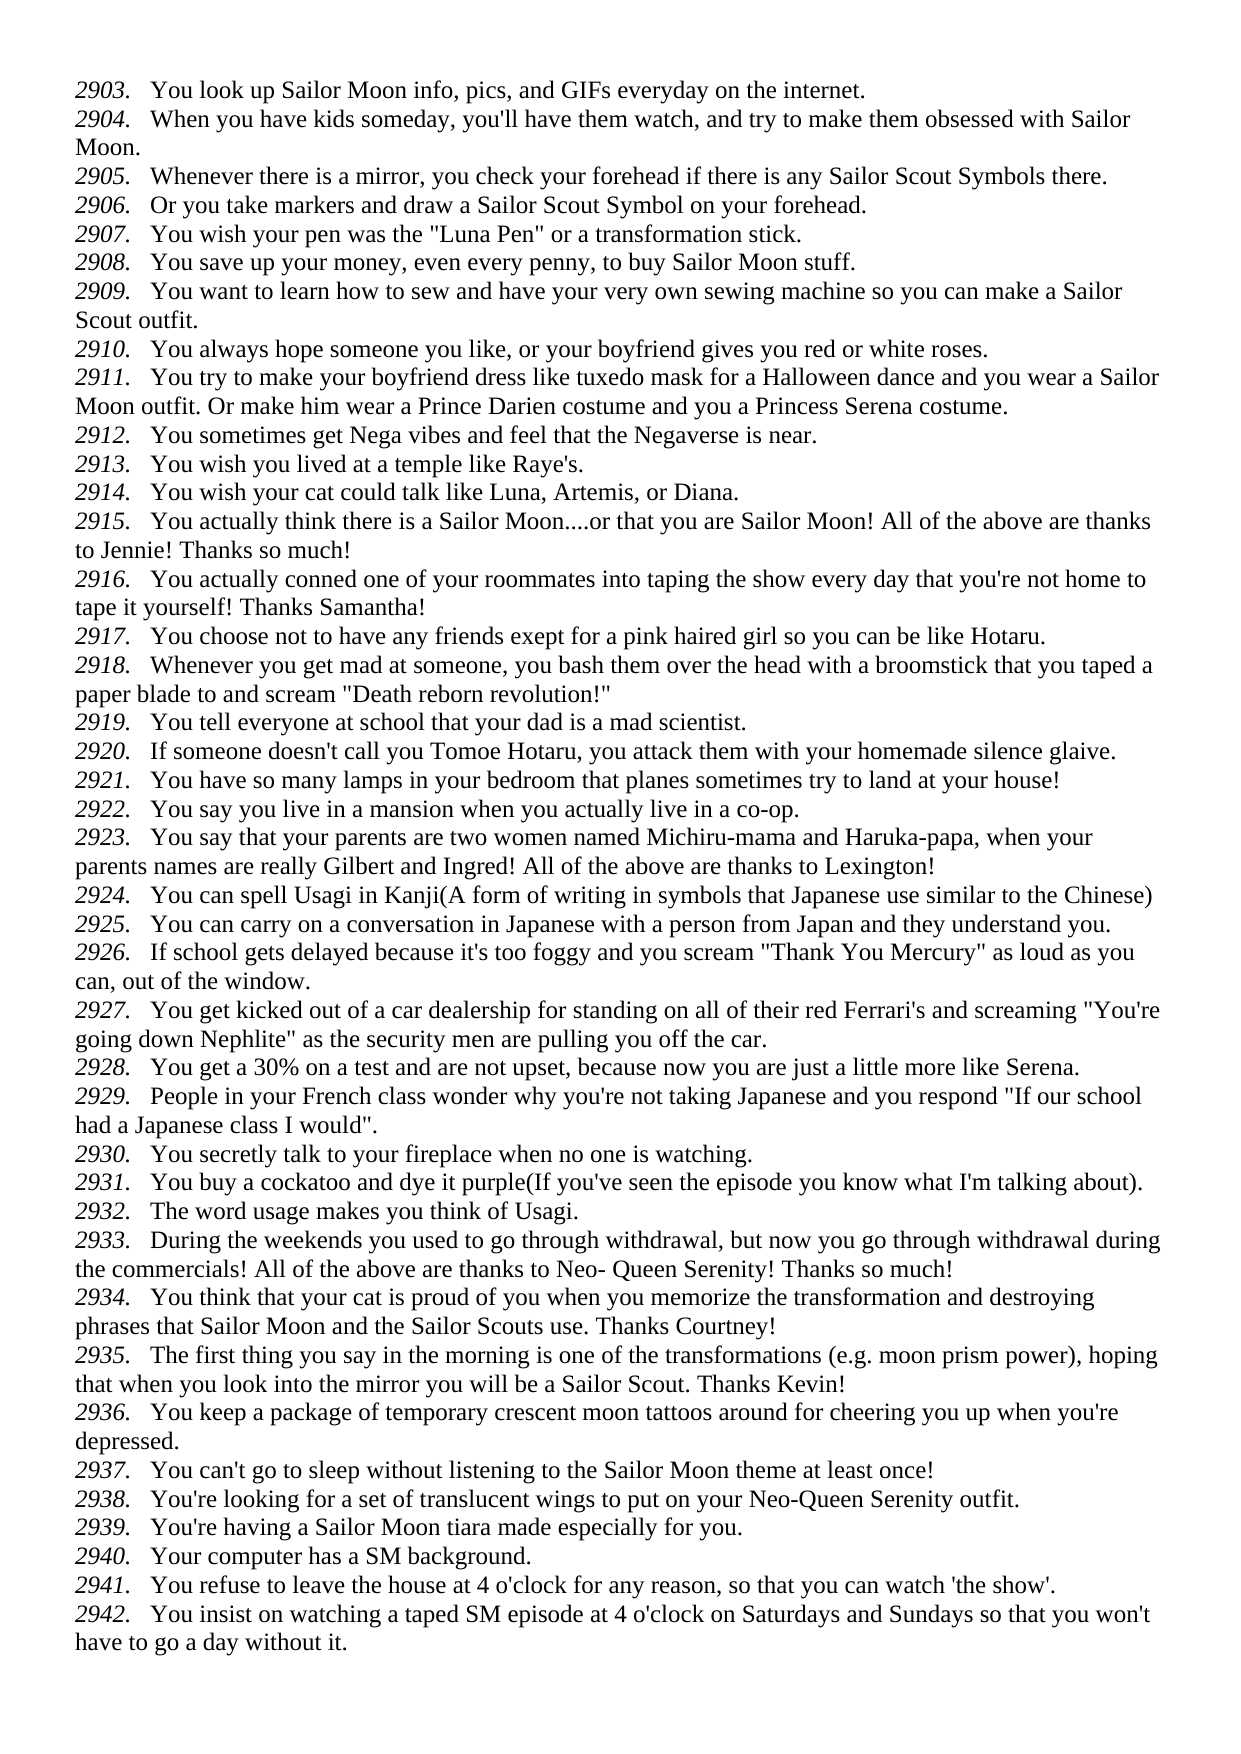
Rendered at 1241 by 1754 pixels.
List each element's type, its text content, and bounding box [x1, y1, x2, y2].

list Whenever there is a mirror, you check your forehead if there is any Sailor Scout Symbols there. [75, 161, 1165, 190]
list You actually conned one of your roommates into taping the show every day that you're not home to tape it yourself! Thanks Samantha! [75, 564, 1165, 621]
list You want to learn how to sew and have your very own sewing machine so you can make a Sailor Scout outfit. [75, 276, 1165, 334]
list You can spell Usagi in Kanji(A form of writing in symbols that Japanese use similar to the Chinese) [75, 880, 1165, 909]
list You say you live in a mansion when you actually live in a co-op. [75, 794, 1165, 822]
list The first thing you say in the morning is one of the transformations (e.g. moon prism power), hoping that when you look into the mirror you will be a Sailor Scout. Thanks Kevin! [75, 1340, 1165, 1397]
list You refuse to leave the house at 4 o'clock for any reason, so that you can watch 'the show'. [75, 1570, 1165, 1599]
list If someone doesn't call you Tomoe Hotaru, you attack them with your homemade silence glaive. [75, 736, 1165, 765]
list During the weekends you used to go through withdrawal, but now you go through withdrawal during the commercials! All of the above are thanks to Neo- Queen Serenity! Thanks so much! [75, 1225, 1165, 1282]
list Your computer has a SM background. [75, 1541, 1165, 1570]
list You can carry on a conversation in Japanese with a person from Japan and they understand you. [75, 909, 1165, 937]
list The word usage makes you think of Usagi. [75, 1196, 1165, 1225]
list You get kicked out of a car dealership for standing on all of their red Ferrari's and screaming "You're going down Nephlite" as the security men are pulling you off the car. [75, 995, 1165, 1052]
list You choose not to have any friends exept for a pink haired girl so you can be like Hotaru. [75, 621, 1165, 650]
list You think that your cat is proud of you when you memorize the transformation and destroying phrases that Sailor Moon and the Sailor Scouts use. Thanks Courtney! [75, 1282, 1165, 1340]
list You actually think there is a Sailor Moon....or that you are Sailor Moon! All of the above are thanks to Jennie! Thanks so much! [75, 506, 1165, 564]
list People in your French class wonder why you're not taking Japanese and you respond "If our school had a Japanese class I would". [75, 1081, 1165, 1139]
list You save up your money, even every penny, to buy Sailor Moon stuff. [75, 247, 1165, 276]
list Whenever you get mad at someone, you bash them over the head with a broomstick that you taped a paper blade to and scream "Death reborn revolution!" [75, 650, 1165, 707]
list You wish your cat could talk like Luna, Artemis, or Diana. [75, 477, 1165, 506]
list You keep a package of temporary crescent moon tattoos around for cheering you up when you're depressed. [75, 1397, 1165, 1455]
list When you have kids someday, you'll have them watch, and try to make them obsessed with Sailor Moon. [75, 104, 1165, 161]
list You always hope someone you like, or your boyfriend gives you red or white roses. [75, 334, 1165, 362]
list You're having a Sailor Moon tiara made especially for you. [75, 1512, 1165, 1541]
list You get a 30% on a test and are not upset, because now you are just a little more like Serena. [75, 1052, 1165, 1081]
list If school gets delayed because it's too foggy and you scream "Thank You Mercury" as loud as you can, out of the window. [75, 937, 1165, 995]
list You look up Sailor Moon info, pics, and GIFs everyday on the internet. [75, 75, 1165, 104]
list You insist on watching a taped SM episode at 4 o'clock on Saturdays and Sundays so that you won't have to go a day without it. [75, 1599, 1165, 1656]
list You buy a cockatoo and dye it purple(If you've seen the episode you know what I'm talking about). [75, 1167, 1165, 1196]
list You sometimes get Nega vibes and feel that the Negaverse is near. [75, 420, 1165, 449]
list You wish you lived at a temple like Raye's. [75, 449, 1165, 477]
list You wish your pen was the "Luna Pen" or a transformation stick. [75, 219, 1165, 247]
list Or you take markers and draw a Sailor Scout Symbol on your forehead. [75, 190, 1165, 219]
list You're looking for a set of translucent wings to put on your Neo-Queen Serenity outfit. [75, 1484, 1165, 1512]
list You can't go to sleep without listening to the Sailor Moon theme at least once! [75, 1455, 1165, 1484]
list You secretly talk to your fireplace when no one is watching. [75, 1139, 1165, 1167]
list You say that your parents are two women named Michiru-mama and Haruka-papa, when your parents names are really Gilbert and Ingred! All of the above are thanks to Lexington! [75, 822, 1165, 880]
list You try to make your boyfriend dress like tuxedo mask for a Halloween dance and you wear a Sailor Moon outfit. Or make him wear a Prince Darien costume and you a Princess Serena costume. [75, 362, 1165, 420]
list You tell everyone at school that your dad is a mad scientist. [75, 707, 1165, 736]
list You have so many lamps in your bedroom that planes sometimes try to land at your house! [75, 765, 1165, 794]
